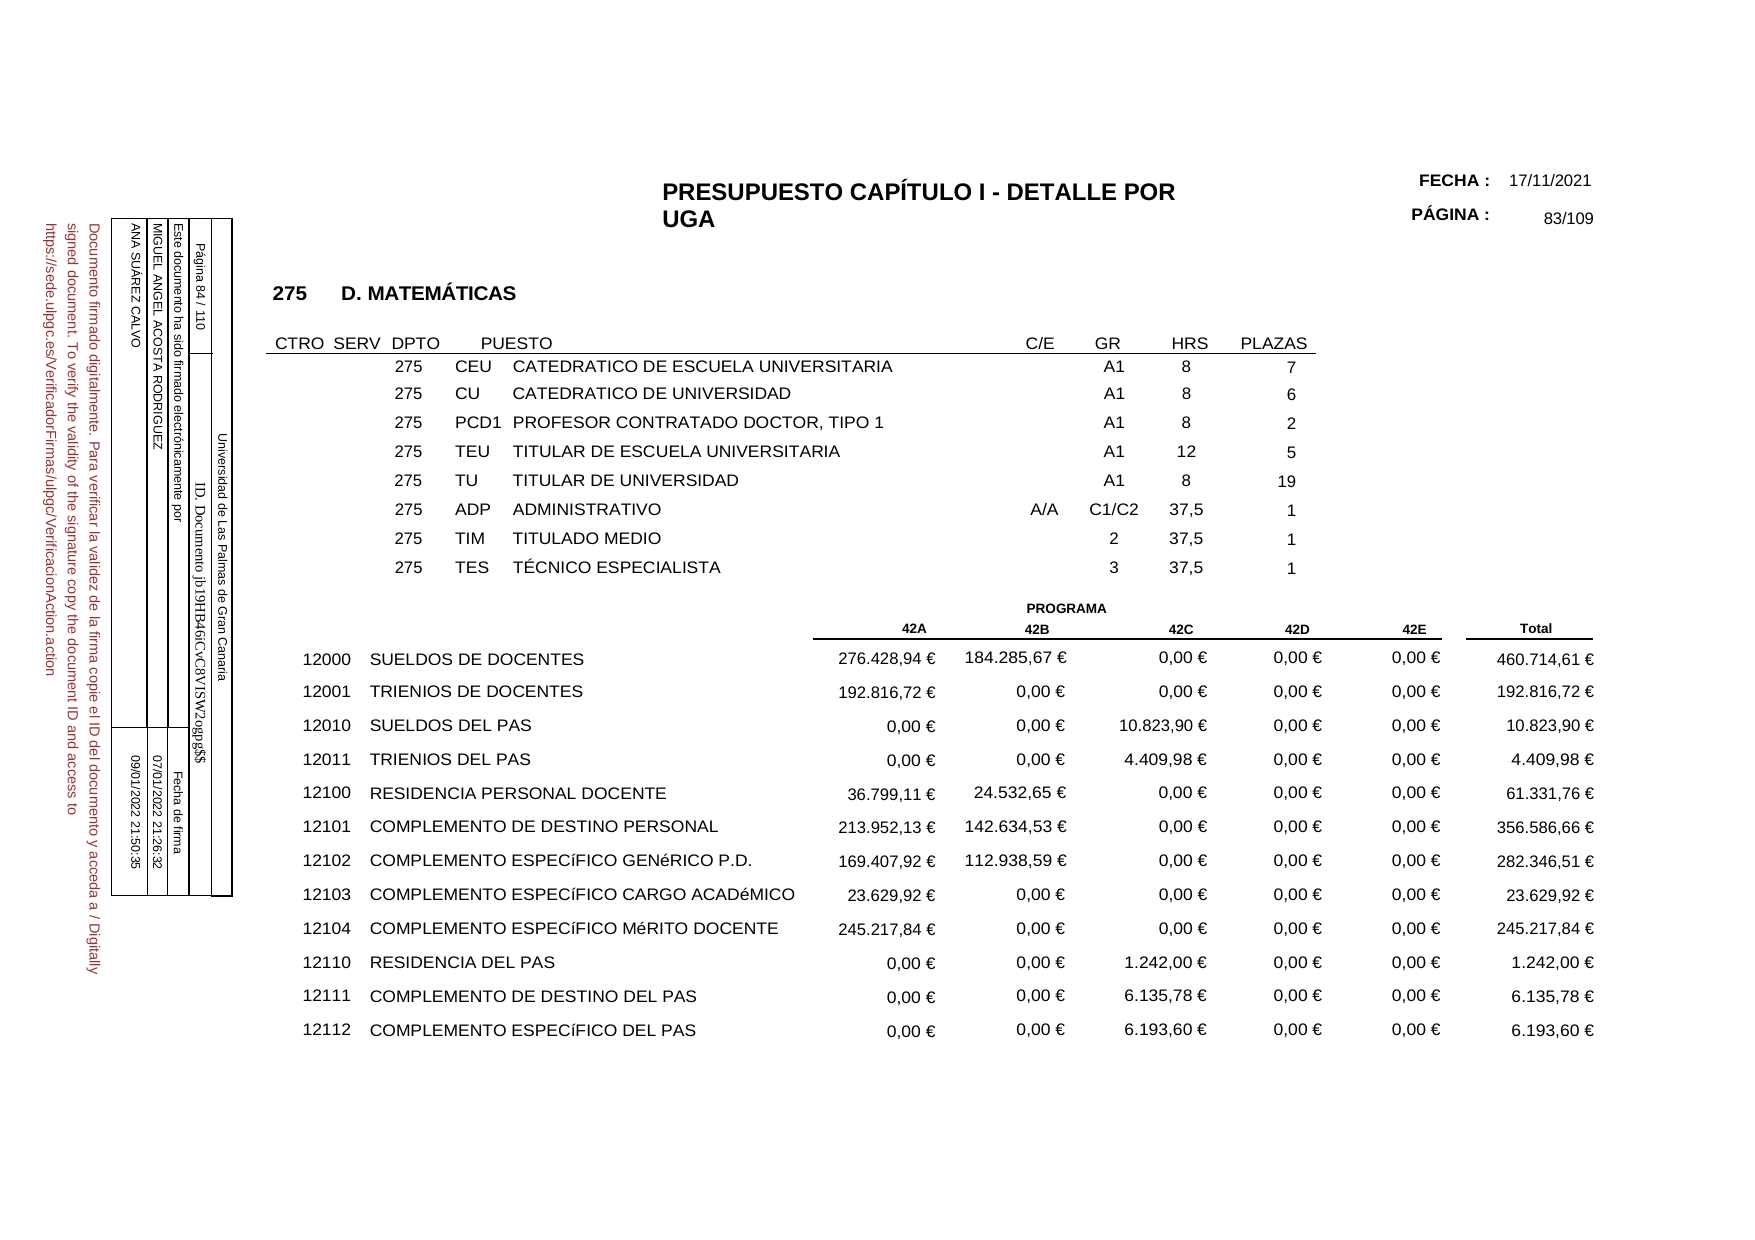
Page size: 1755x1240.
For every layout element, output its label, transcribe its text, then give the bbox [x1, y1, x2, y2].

table_cell 0,00 € [1241, 709, 1357, 743]
table_cell 0,00 € [1113, 912, 1241, 946]
table_cell 0,00 € [950, 878, 1112, 912]
table_cell 6.193,60 € [1466, 1014, 1592, 1046]
subtitle 275 D. MATEMÁTICAS [272, 282, 517, 305]
table_cell 0,00 € [950, 980, 1112, 1013]
table_cell 42E [1357, 619, 1442, 638]
subtitle FECHA : PÁGINA : [1408, 171, 1490, 224]
table_cell COMPLEMENTO ESPECíFICO CARGO ACADéMICO [360, 878, 813, 912]
table_cell RESIDENCIA PERSONAL DOCENTE [360, 777, 813, 810]
table_cell 6.135,78 € [1466, 980, 1592, 1013]
table_cell 275 [266, 554, 438, 583]
table_cell [956, 525, 1074, 554]
table_header 275 [266, 354, 438, 380]
table_cell 09/01/2022 21:50:35 [112, 728, 147, 895]
table_cell 10.823,90 € [1113, 709, 1241, 743]
table_cell 0,00 € [1113, 640, 1241, 675]
table_cell ADMINISTRATIVO [507, 496, 956, 525]
table_cell CU [439, 380, 507, 409]
table_header Universidad de Las Palmas de Gran Canaria [212, 219, 231, 895]
table_cell COMPLEMENTO ESPECíFICO DEL PAS [360, 1014, 813, 1046]
table_cell 275 [266, 525, 438, 554]
table_cell 0,00 € [1241, 980, 1357, 1013]
table_cell 245.217,84 € [1466, 912, 1592, 946]
table_cell 12103 [297, 878, 359, 912]
table_cell TÉCNICO ESPECIALISTA [507, 554, 956, 583]
text CTRO SERV DPTO PUESTO C/E GR HRS PLAZAS [275, 333, 1604, 353]
table_header A1 [1074, 354, 1154, 380]
table_cell COMPLEMENTO DE DESTINO DEL PAS [360, 980, 813, 1013]
table_cell 0,00 € [1357, 878, 1442, 912]
table_header [956, 354, 1074, 380]
table_cell 23.629,92 € [813, 878, 950, 912]
table_cell 12110 [297, 946, 359, 979]
table_header Página 84 / 110 [190, 219, 211, 353]
table_cell 282.346,51 € [1466, 844, 1592, 878]
table_cell 276.428,94 € [813, 640, 950, 675]
table_cell TITULADO MEDIO [507, 525, 956, 554]
table_cell 0,00 € [950, 743, 1112, 777]
table_header ANA SUÁREZ CALVO [112, 219, 146, 727]
table_cell 0,00 € [1357, 844, 1442, 878]
table_cell 8 [1154, 409, 1240, 438]
table_cell 23.629,92 € [1466, 878, 1592, 912]
table_header CEU [439, 354, 507, 380]
table_cell 0,00 € [1241, 878, 1357, 912]
table_cell 12100 [297, 777, 359, 810]
table_cell 275 [266, 438, 438, 467]
table_cell 275 [266, 409, 438, 438]
table_cell COMPLEMENTO ESPECíFICO MéRITO DOCENTE [360, 912, 813, 946]
table_cell TIM [439, 525, 507, 554]
text PRESUPUESTO CAPÍTULO I - DETALLE POR UGA [662, 178, 1234, 233]
table_cell 0,00 € [813, 980, 950, 1013]
table_cell 0,00 € [1241, 946, 1357, 979]
text Documento firmado digitalmente. Para verificar la validez de la firma copie el ID del documento y acceda a / Digitally signed document. To verify the validity of the signature copy the document ID and access to https://sede.ulpgc.es/VerificadorFirmas/ulpgc/VerificacionAction.action [43, 223, 103, 976]
table_cell 0,00 € [1113, 777, 1241, 810]
table_cell 1 [1240, 554, 1316, 583]
table_cell 1 [1240, 496, 1316, 525]
table_cell 2 [1074, 525, 1154, 554]
table_cell [956, 409, 1074, 438]
table_cell Total [1466, 619, 1592, 638]
text 17/11/2021 [1494, 171, 1591, 190]
table_cell 42A [813, 619, 950, 638]
table_cell 460.714,61 € [1466, 640, 1592, 675]
table_cell 356.586,66 € [1466, 810, 1592, 844]
table_header 8 [1154, 354, 1240, 380]
table_header [1113, 596, 1592, 619]
table_cell CATEDRATICO DE UNIVERSIDAD [507, 380, 956, 409]
table_cell 112.938,59 € [950, 844, 1112, 878]
table_cell 12 [1154, 438, 1240, 467]
table_cell COMPLEMENTO DE DESTINO PERSONAL [360, 810, 813, 844]
table_cell 0,00 € [1357, 777, 1442, 810]
table_cell 12001 [297, 675, 359, 709]
table_cell TES [439, 554, 507, 583]
table_cell 0,00 € [1357, 640, 1442, 675]
table_cell 10.823,90 € [1466, 709, 1592, 743]
table_cell [1442, 912, 1466, 946]
table_cell 0,00 € [1241, 675, 1357, 709]
table_cell 0,00 € [1357, 810, 1442, 844]
table_cell 0,00 € [1357, 980, 1442, 1013]
table_cell 8 [1154, 380, 1240, 409]
table_cell [1442, 777, 1466, 810]
table_cell 37,5 [1154, 496, 1240, 525]
table_header 7 [1240, 354, 1316, 380]
table_cell 0,00 € [1113, 675, 1241, 709]
table_cell 0,00 € [813, 709, 950, 743]
table_cell 24.532,65 € [950, 777, 1112, 810]
table_cell [1442, 638, 1466, 675]
table_cell 0,00 € [950, 1014, 1112, 1046]
table_cell [1442, 980, 1466, 1013]
table_cell 0,00 € [1357, 709, 1442, 743]
table_cell 0,00 € [1357, 1014, 1442, 1046]
table_cell A/A [956, 496, 1074, 525]
table_cell 0,00 € [950, 709, 1112, 743]
table_cell Fecha de firma [168, 728, 188, 895]
table_cell 0,00 € [1357, 675, 1442, 709]
table_header PROGRAMA [950, 596, 1112, 619]
table_cell 0,00 € [1241, 844, 1357, 878]
table_cell 0,00 € [1241, 810, 1357, 844]
table_cell 6.193,60 € [1113, 1014, 1241, 1046]
table_cell 245.217,84 € [813, 912, 950, 946]
table_cell [956, 438, 1074, 467]
table_cell 0,00 € [1241, 743, 1357, 777]
table_header MIGUEL ANGEL ACOSTA RODRIGUEZ [148, 219, 167, 727]
table_cell 12104 [297, 912, 359, 946]
table_header Este documento ha sido firmado electrónicamente por [169, 219, 188, 727]
table_cell [1442, 810, 1466, 844]
table_cell TEU [439, 438, 507, 467]
table_cell 0,00 € [1241, 777, 1357, 810]
table_cell [1442, 709, 1466, 743]
table_cell 12010 [297, 709, 359, 743]
table_cell 6.135,78 € [1113, 980, 1241, 1013]
table_cell 6 [1240, 380, 1316, 409]
table_cell SUELDOS DE DOCENTES [360, 638, 813, 675]
table_cell [1442, 743, 1466, 777]
table_cell 61.331,76 € [1466, 777, 1592, 810]
table_cell 37,5 [1154, 554, 1240, 583]
table_cell A1 [1074, 438, 1154, 467]
table_cell 0,00 € [813, 1014, 950, 1046]
table_cell 0,00 € [1113, 844, 1241, 878]
table_cell 0,00 € [950, 946, 1112, 979]
table_cell 0,00 € [1241, 912, 1357, 946]
table_cell 0,00 € [813, 946, 950, 979]
table_cell 0,00 € [950, 675, 1112, 709]
table_header [297, 596, 813, 638]
table_cell 8 [1154, 467, 1240, 496]
table_cell [1442, 946, 1466, 979]
table_cell 0,00 € [1241, 640, 1357, 675]
table_cell 1.242,00 € [1466, 946, 1592, 979]
table_cell 0,00 € [1357, 946, 1442, 979]
table_cell 12101 [297, 810, 359, 844]
table_cell [956, 554, 1074, 583]
table_cell 36.799,11 € [813, 777, 950, 810]
table_cell TITULAR DE UNIVERSIDAD [507, 467, 956, 496]
table_cell 142.634,53 € [950, 810, 1112, 844]
table_cell 19 [1240, 467, 1316, 496]
table_cell 275 [266, 467, 438, 496]
table_cell ID. Documento jb19HB46iCvC8VISW2ogpg$$ [190, 354, 211, 895]
table_header CATEDRATICO DE ESCUELA UNIVERSITARIA [507, 354, 956, 380]
table_cell 213.952,13 € [813, 810, 950, 844]
table_cell 37,5 [1154, 525, 1240, 554]
table_cell 42B [950, 619, 1112, 638]
table_cell 0,00 € [950, 912, 1112, 946]
table_cell 1.242,00 € [1113, 946, 1241, 979]
table_cell 12112 [297, 1014, 359, 1046]
table_cell 0,00 € [1357, 912, 1442, 946]
table_cell [1442, 619, 1466, 638]
table_cell 1 [1240, 525, 1316, 554]
table_cell 0,00 € [1357, 743, 1442, 777]
table_cell 0,00 € [1113, 810, 1241, 844]
table_cell 184.285,67 € [950, 640, 1112, 675]
table_cell [1442, 1014, 1466, 1046]
table_cell [956, 467, 1074, 496]
table_cell ADP [439, 496, 507, 525]
table_cell 4.409,98 € [1466, 743, 1592, 777]
table_cell 3 [1074, 554, 1154, 583]
table_cell 275 [266, 380, 438, 409]
table_cell SUELDOS DEL PAS [360, 709, 813, 743]
table_cell RESIDENCIA DEL PAS [360, 946, 813, 979]
table_cell COMPLEMENTO ESPECíFICO GENéRICO P.D. [360, 844, 813, 878]
table_cell [956, 380, 1074, 409]
table_cell 169.407,92 € [813, 844, 950, 878]
table_cell TU [439, 467, 507, 496]
table_cell PCD1 [439, 409, 507, 438]
table_cell C1/C2 [1074, 496, 1154, 525]
table_cell 12111 [297, 980, 359, 1013]
table_cell 0,00 € [1113, 878, 1241, 912]
table_cell [1442, 844, 1466, 878]
table_cell A1 [1074, 409, 1154, 438]
table_cell 12102 [297, 844, 359, 878]
table_cell 42D [1241, 619, 1357, 638]
table_cell 275 [266, 496, 438, 525]
table_header [813, 596, 950, 619]
table_cell [1442, 675, 1466, 709]
table_cell 192.816,72 € [813, 675, 950, 709]
table_cell TRIENIOS DE DOCENTES [360, 675, 813, 709]
table_cell 2 [1240, 409, 1316, 438]
table_cell TRIENIOS DEL PAS [360, 743, 813, 777]
table_cell 12011 [297, 743, 359, 777]
table_cell 4.409,98 € [1113, 743, 1241, 777]
table_cell 07/01/2022 21:26:32 [148, 728, 167, 895]
table_cell 0,00 € [1241, 1014, 1357, 1046]
table_cell [1442, 878, 1466, 912]
subtitle [111, 218, 234, 901]
table_cell 42C [1113, 619, 1241, 638]
table_cell A1 [1074, 467, 1154, 496]
table_cell TITULAR DE ESCUELA UNIVERSITARIA [507, 438, 956, 467]
table_cell 192.816,72 € [1466, 675, 1592, 709]
table_cell A1 [1074, 380, 1154, 409]
table_cell 12000 [297, 638, 359, 675]
table_cell 0,00 € [813, 743, 950, 777]
text 83/109 [1494, 209, 1594, 228]
table_cell 5 [1240, 438, 1316, 467]
table_cell PROFESOR CONTRATADO DOCTOR, TIPO 1 [507, 409, 956, 438]
